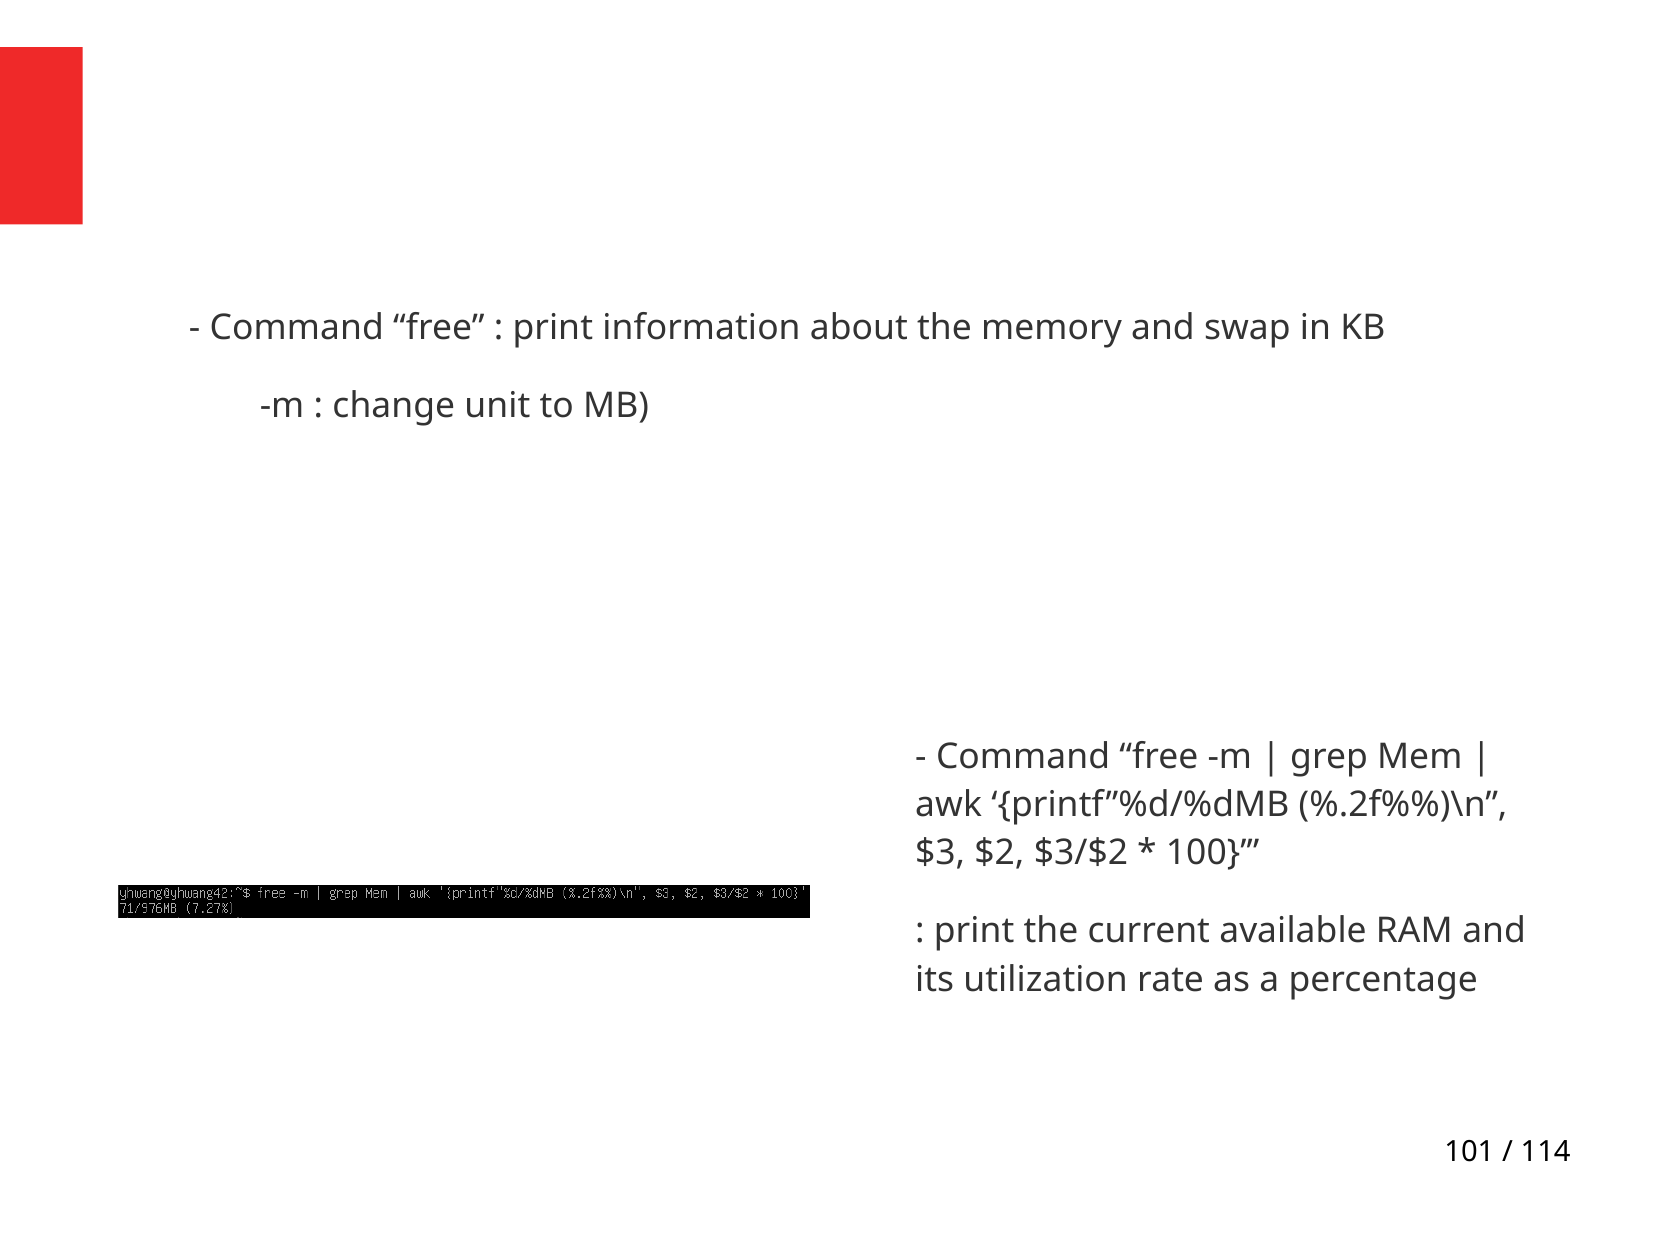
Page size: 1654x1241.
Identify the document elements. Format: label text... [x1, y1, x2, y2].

list - Command “free -m | grep Mem | awk ‘{printf”%d/%dMB (%.2f%%)\n”, $3, $2, $3/$2 * 100}’” : print the current available RAM and its utilization rate as a percentage [844, 730, 1537, 1074]
list - Command “free” : print information about the memory and swap in KB -m : change unit to MB) [118, 301, 1536, 645]
picture [118, 885, 810, 918]
